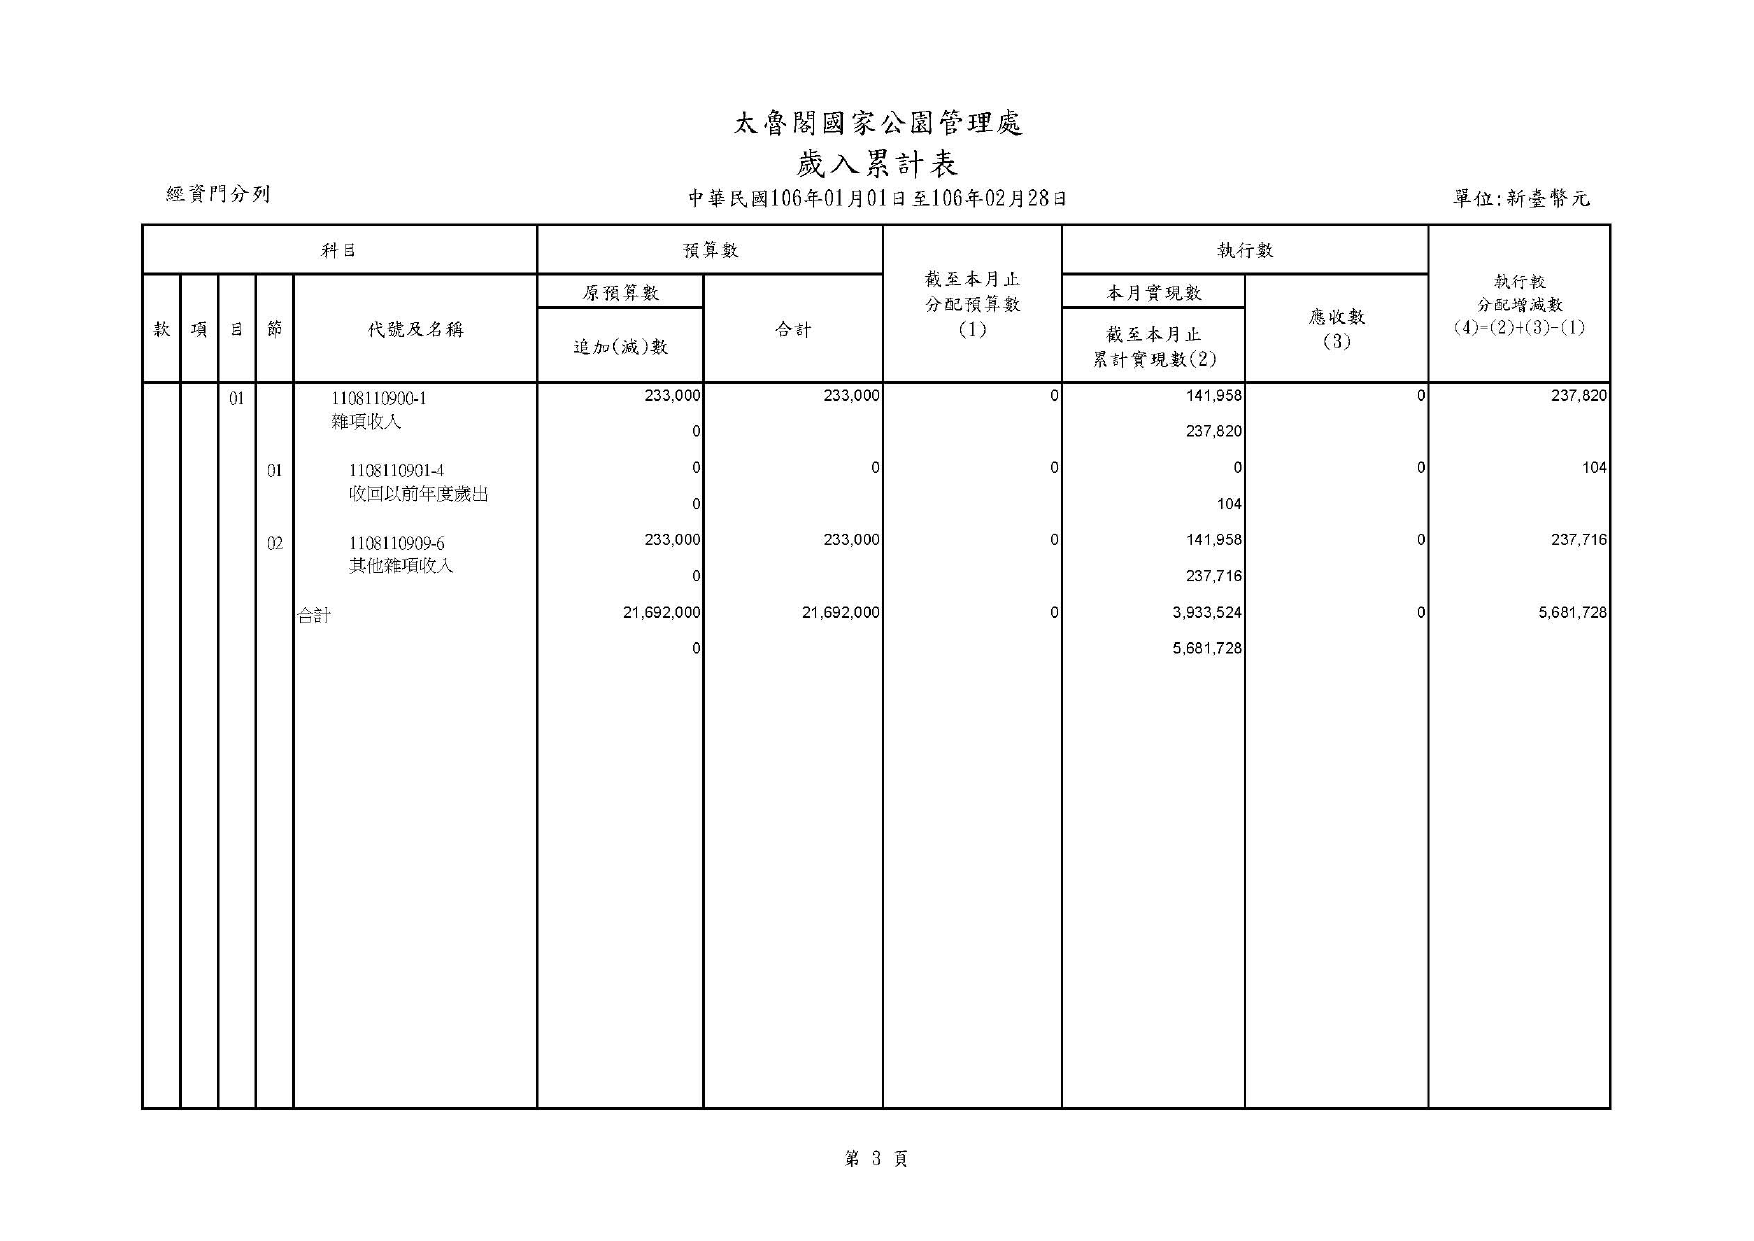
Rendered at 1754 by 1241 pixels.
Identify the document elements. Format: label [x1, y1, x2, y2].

picture [59, 59, 1695, 1216]
